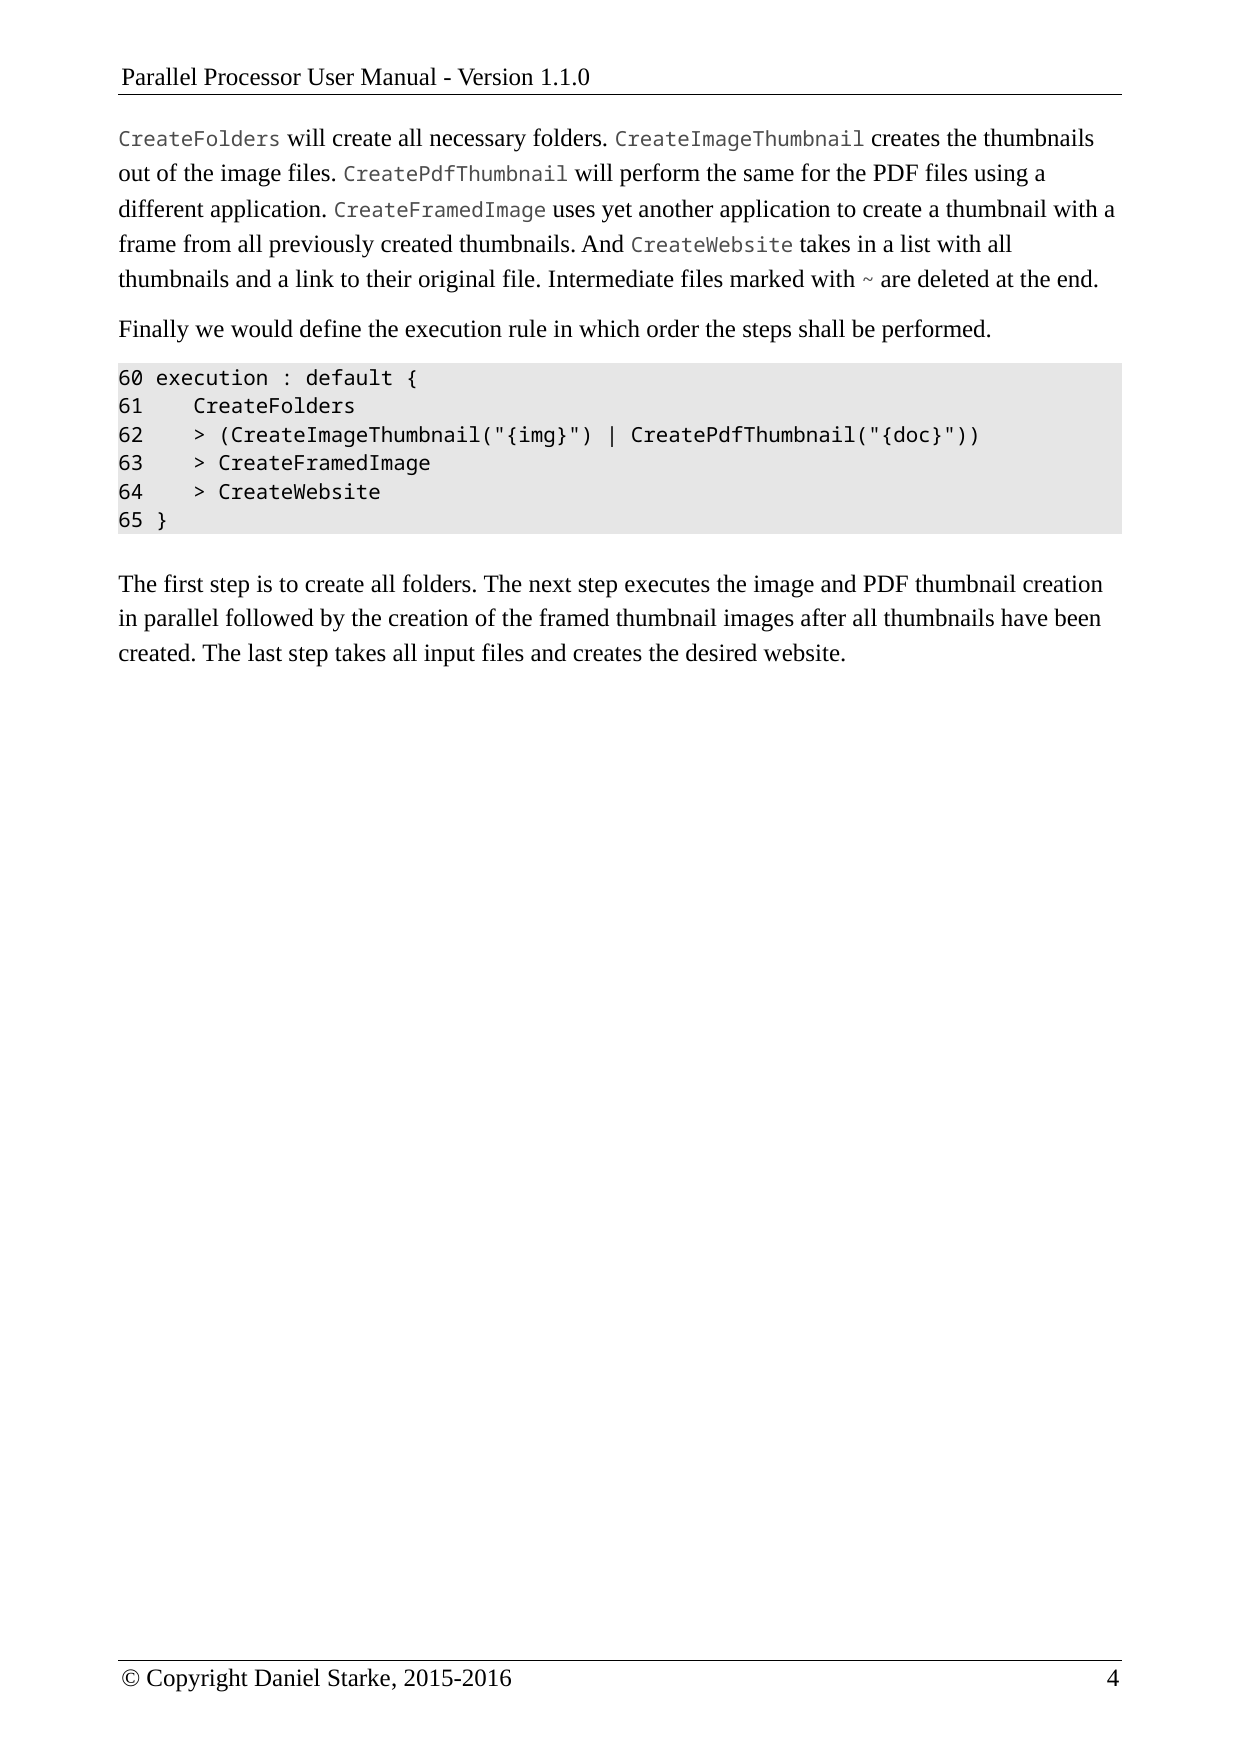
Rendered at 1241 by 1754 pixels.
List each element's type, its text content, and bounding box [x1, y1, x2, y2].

text CreateFolders will create all necessary folders. CreateImageThumbnail creates the thumbnails out of the image files. CreatePdfThumbnail will perform the same for the PDF files using a different application. CreateFramedImage uses yet another application to create a thumbnail with a frame from all previously created thumbnails. And CreateWebsite takes in a list with all thumbnails and a link to their original file. Intermediate files marked with ~ are deleted at the end. [118, 123, 1122, 293]
text Finally we would define the execution rule in which order the steps shall be performed. [118, 314, 1122, 343]
text 60 execution : default { 61 CreateFolders 62 > (CreateImageThumbnail("{img}") | CreatePdfThumbnail("{doc}")) 63 > CreateFramedImage 64 > CreateWebsite 65 } [118, 363, 1122, 534]
text The first step is to create all folders. The next step executes the image and PDF thumbnail creation in parallel followed by the creation of the framed thumbnail images after all thumbnails have been created. The last step takes all input files and creates the desired website. [118, 569, 1122, 667]
